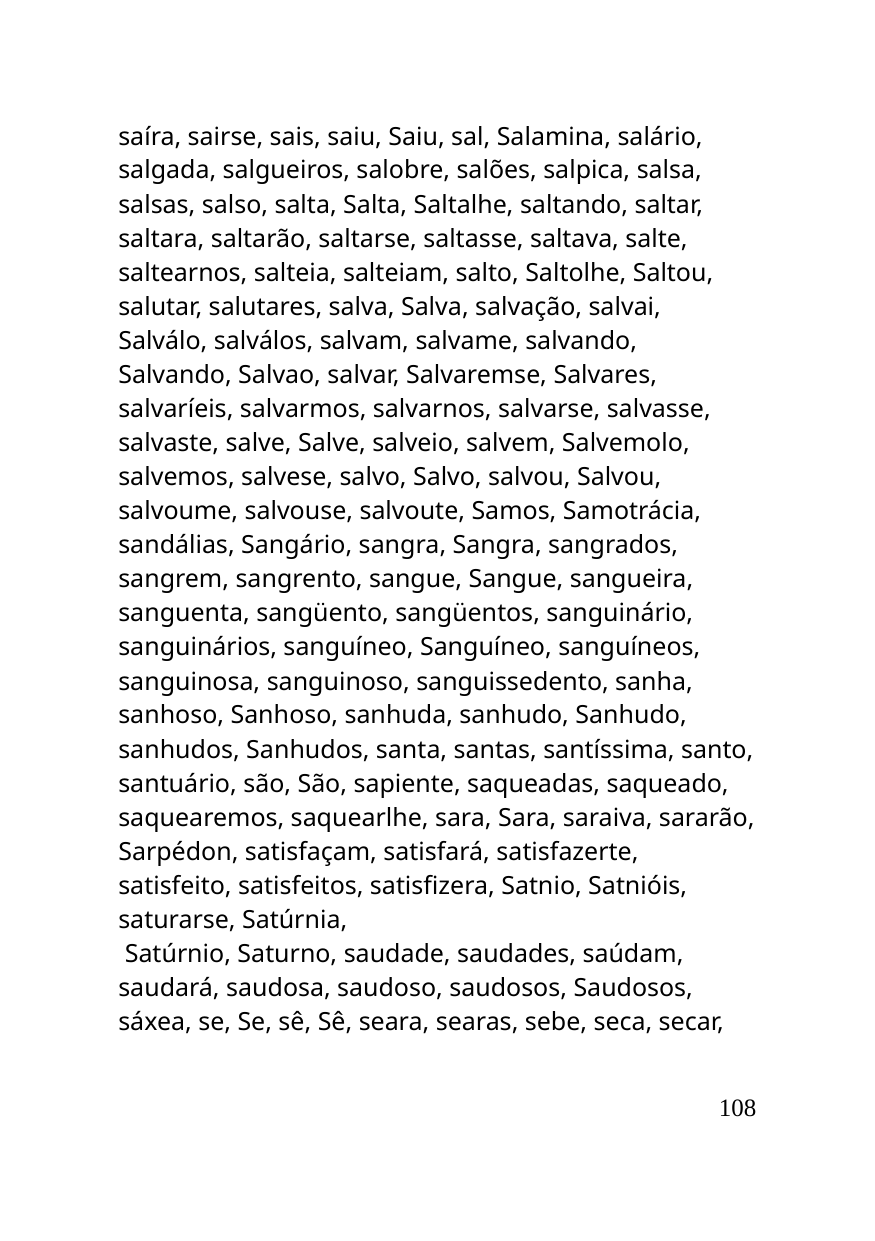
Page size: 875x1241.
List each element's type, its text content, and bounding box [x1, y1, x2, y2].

text saíra, sairse, sais, saiu, Saiu, sal, Salamina, salário, salgada, salgueiros, salobre, salões, salpica, salsa, salsas, salso, salta, Salta, Saltalhe, saltando, saltar, saltara, saltarão, saltarse, saltasse, saltava, salte, saltearnos, salteia, salteiam, salto, Saltolhe, Saltou, salutar, salutares, salva, Salva, salvação, salvai, Salválo, salválos, salvam, salvame, salvando, Salvando, Salvao, salvar, Salvaremse, Salvares, salvaríeis, salvarmos, salvarnos, salvarse, salvasse, salvaste, salve, Salve, salveio, salvem, Salvemolo, salvemos, salvese, salvo, Salvo, salvou, Salvou, salvoume, salvouse, salvoute, Samos, Samotrácia, sandálias, Sangário, sangra, Sangra, sangrados, sangrem, sangrento, sangue, Sangue, sangueira, sanguenta, sangüento, sangüentos, sanguinário, sanguinários, sanguíneo, Sanguíneo, sanguíneos, sanguinosa, sanguinoso, sanguissedento, sanha, sanhoso, Sanhoso, sanhuda, sanhudo, Sanhudo, sanhudos, Sanhudos, santa, santas, santíssima, santo, santuário, são, São, sapiente, saqueadas, saqueado, saquearemos, saquearlhe, sara, Sara, saraiva, sararão, Sarpédon, satisfaçam, satisfará, satisfazerte, satisfeito, satisfeitos, satisfizera, Satnio, Satnióis, saturarse, Satúrnia, [118, 118, 756, 936]
text Satúrnio, Saturno, saudade, saudades, saúdam, saudará, saudosa, saudoso, saudosos, Saudosos, sáxea, se, Se, sê, Sê, seara, searas, sebe, seca, secar, [118, 936, 756, 1038]
